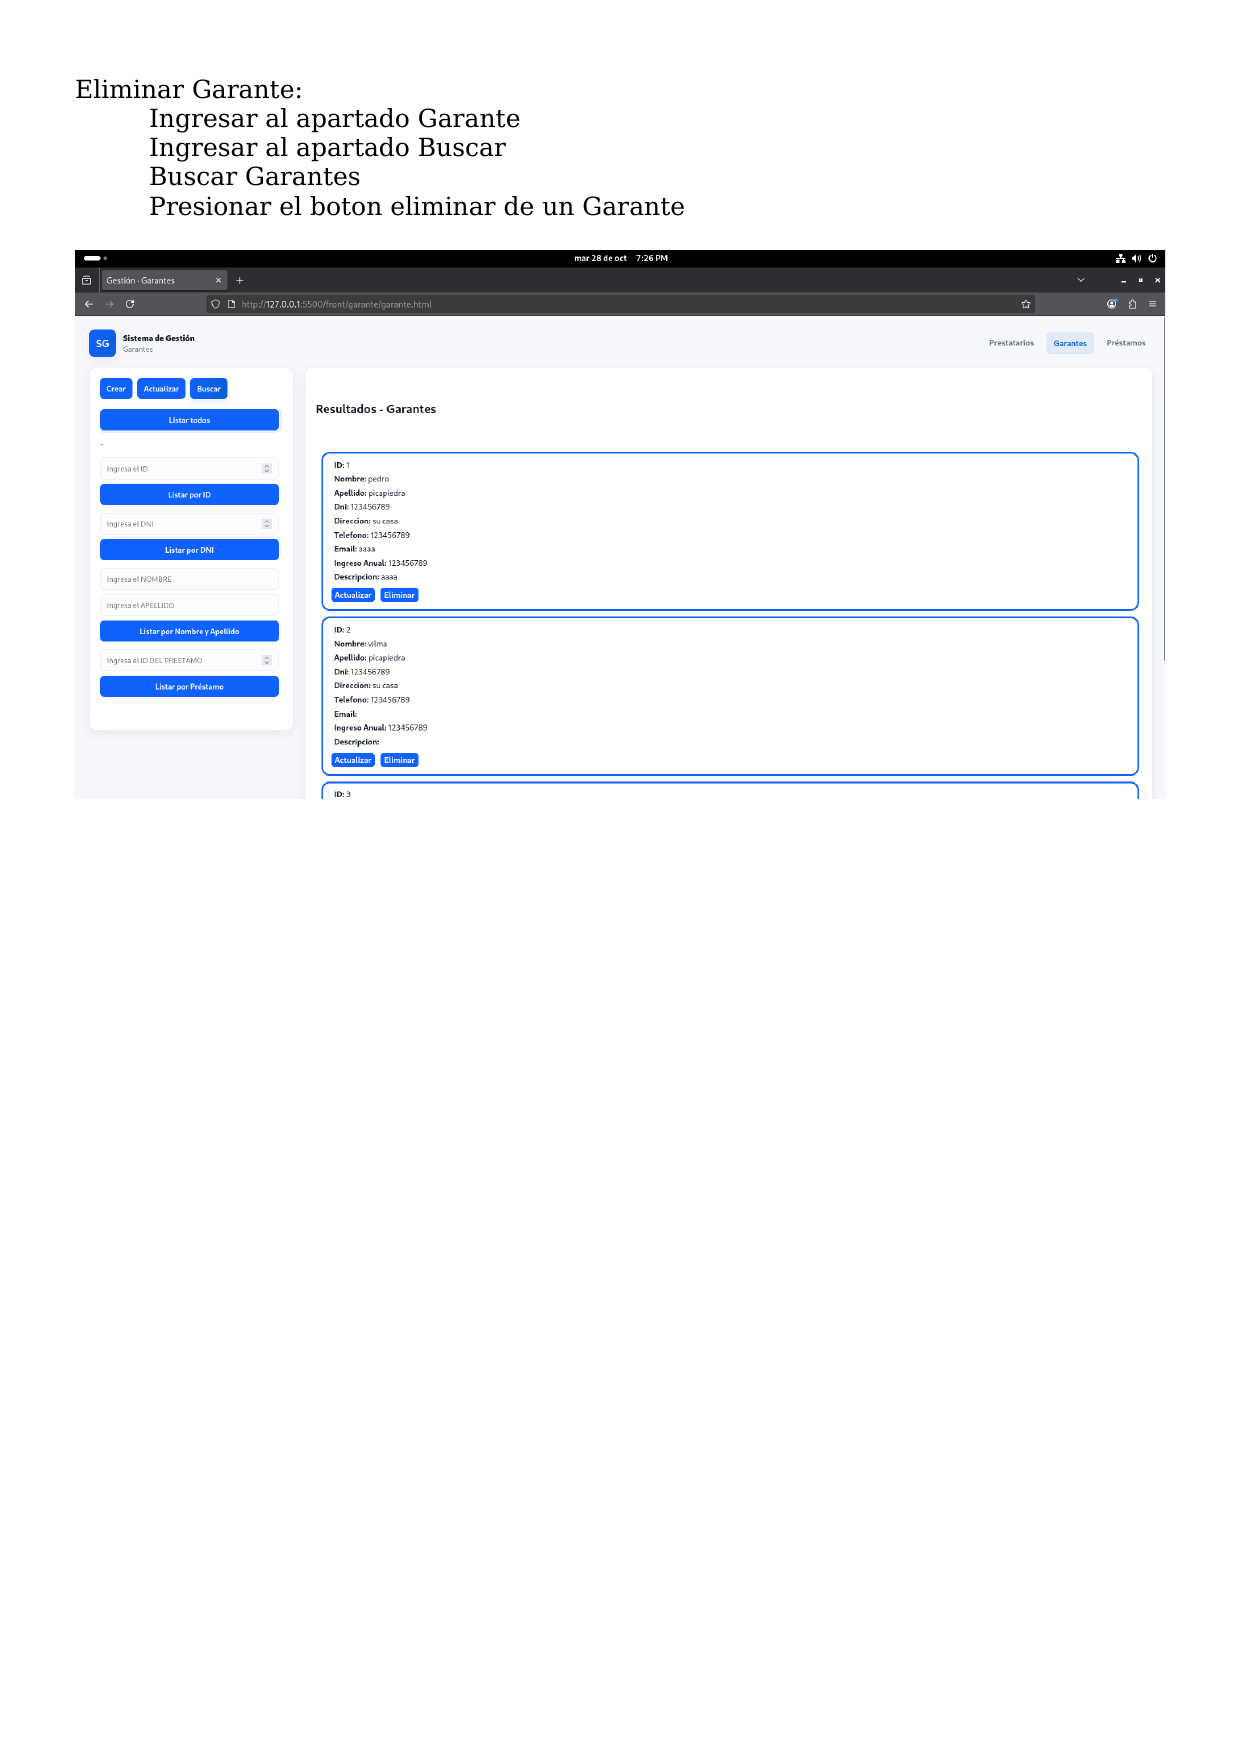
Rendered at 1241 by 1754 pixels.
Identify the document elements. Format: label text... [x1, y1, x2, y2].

text Ingresar al apartado Buscar [75, 133, 1165, 162]
text Presionar el boton eliminar de un Garante [75, 192, 1165, 221]
picture [75, 250, 1166, 799]
text Eliminar Garante: [75, 75, 1165, 104]
text Ingresar al apartado Garante [75, 104, 1165, 133]
text Buscar Garantes [75, 162, 1165, 192]
